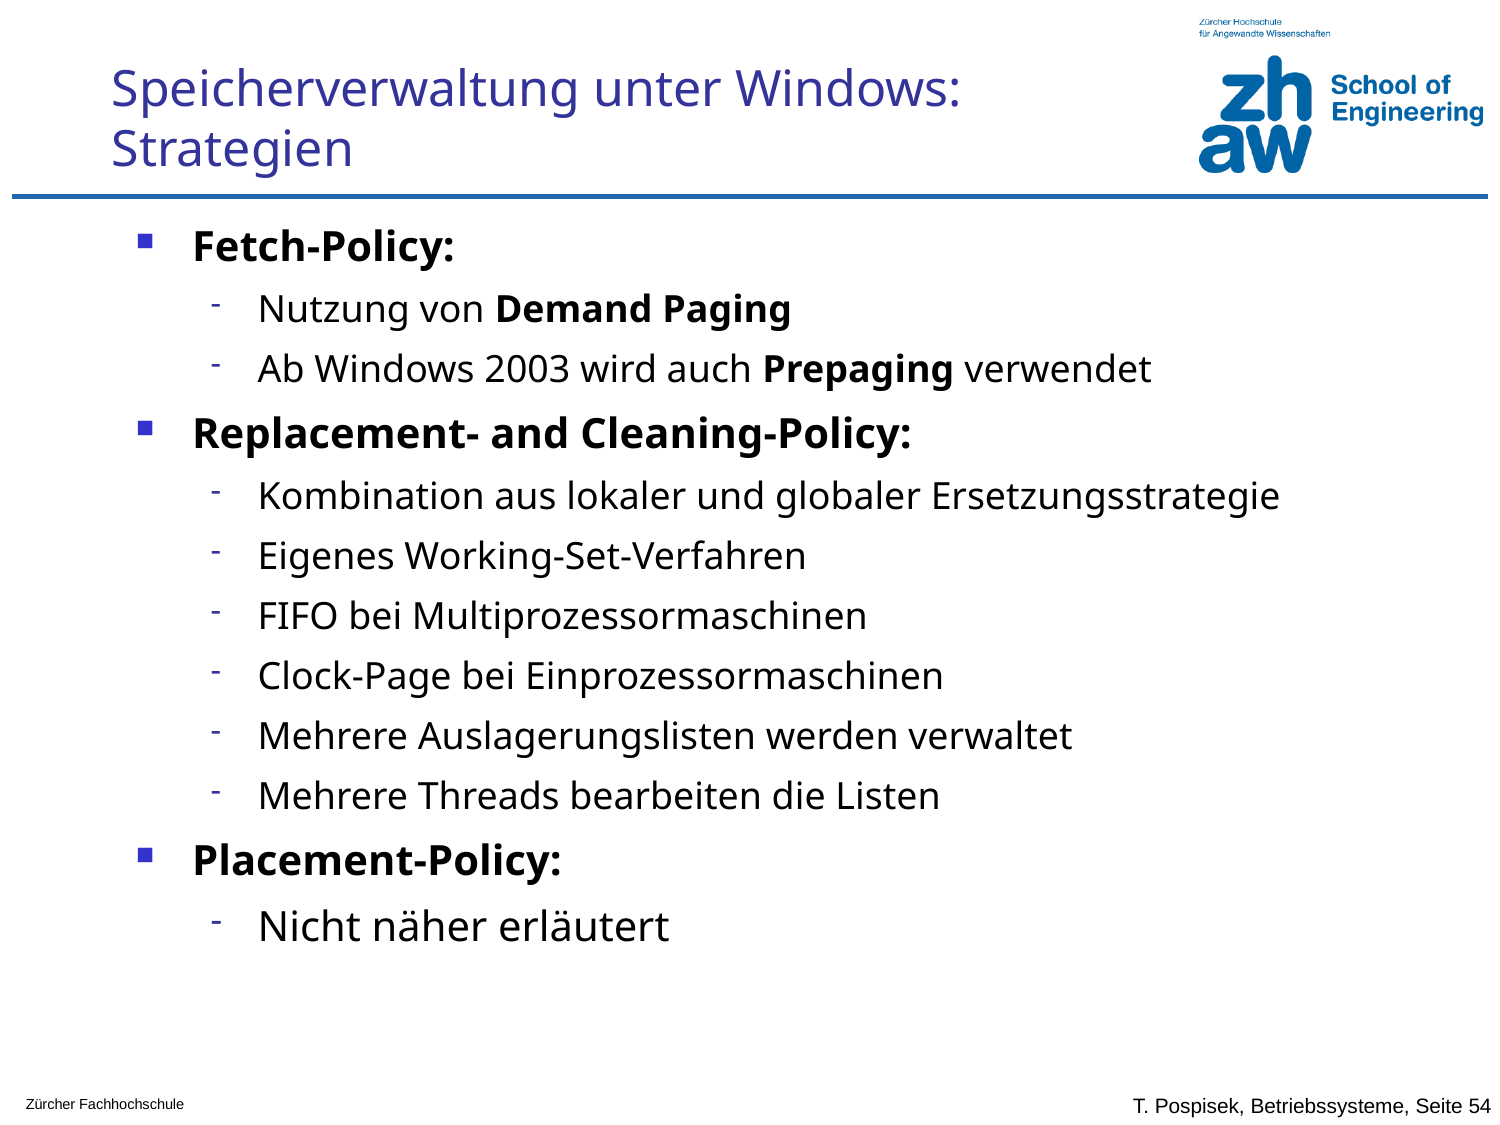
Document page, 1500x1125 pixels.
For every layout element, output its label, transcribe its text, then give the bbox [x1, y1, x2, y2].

picture [1199, 19, 1483, 173]
title Speicherverwaltung unter Windows: Strategien [96, 71, 1375, 185]
list Fetch-Policy: Nutzung von Demand Paging Ab Windows 2003 wird auch Prepaging verwendet Replacement- and Cleaning-Policy: Kombination aus lokaler und globaler Ersetzungsstrategie Eigenes Working-Set-Verfahren FIFO bei Multiprozessormaschinen Clock-Page bei Einprozessormaschinen Mehrere Auslagerungslisten werden verwaltet Mehrere Threads bearbeiten die Listen Placement-Policy: Nicht näher erläutert [120, 212, 1375, 1000]
